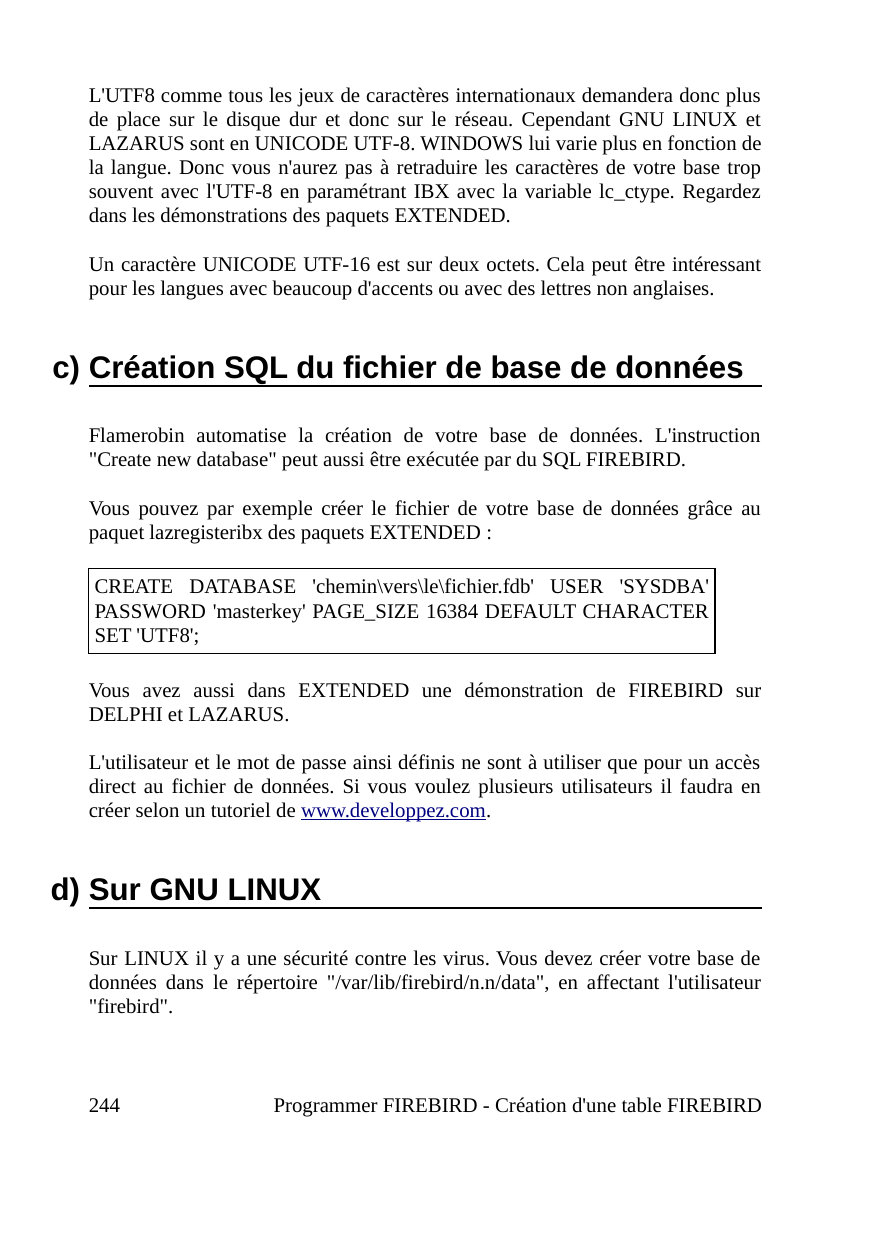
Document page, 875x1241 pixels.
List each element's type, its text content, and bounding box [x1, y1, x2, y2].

text L'utilisateur et le mot de passe ainsi définis ne sont à utiliser que pour un accès direct au fichier de données. Si vous voulez plusieurs utilisateurs il faudra en créer selon un tutoriel de www.developpez.com. [88, 750, 762, 822]
text L'UTF8 comme tous les jeux de caractères internationaux demandera donc plus de place sur le disque dur et donc sur le réseau. Cependant GNU LINUX et LAZARUS sont en UNICODE UTF-8. WINDOWS lui varie plus en fonction de la langue. Donc vous n'aurez pas à retraduire les caractères de votre base trop souvent avec l'UTF-8 en paramétrant IBX avec la variable lc_ctype. Regardez dans les démonstrations des paquets EXTENDED. [88, 83, 762, 227]
text Sur LINUX il y a une sécurité contre les virus. Vous devez créer votre base de données dans le répertoire "/var/lib/firebird/n.n/data", en affectant l'utilisateur "firebird". [88, 946, 762, 1018]
text Vous pouvez par exemple créer le fichier de votre base de données grâce au paquet lazregisteribx des paquets EXTENDED : [88, 496, 762, 544]
text Flamerobin automatise la création de votre base de données. L'instruction "Create new database" peut aussi être exécutée par du SQL FIREBIRD. [88, 423, 762, 471]
table_header CREATE DATABASE 'chemin\vers\le\fichier.fdb' USER 'SYSDBA' PASSWORD 'masterkey' PAGE_SIZE 16384 DEFAULT CHARACTER SET 'UTF8'; [89, 569, 714, 652]
text Un caractère UNICODE UTF-16 est sur deux octets. Cela peut être intéressant pour les langues avec beaucoup d'accents ou avec des lettres non anglaises. [88, 252, 762, 300]
subtitle Sur GNU LINUX [88, 871, 762, 909]
text Vous avez aussi dans EXTENDED une démonstration de FIREBIRD sur DELPHI et LAZARUS. [88, 677, 762, 726]
subtitle Création SQL du fichier de base de données [88, 349, 762, 387]
